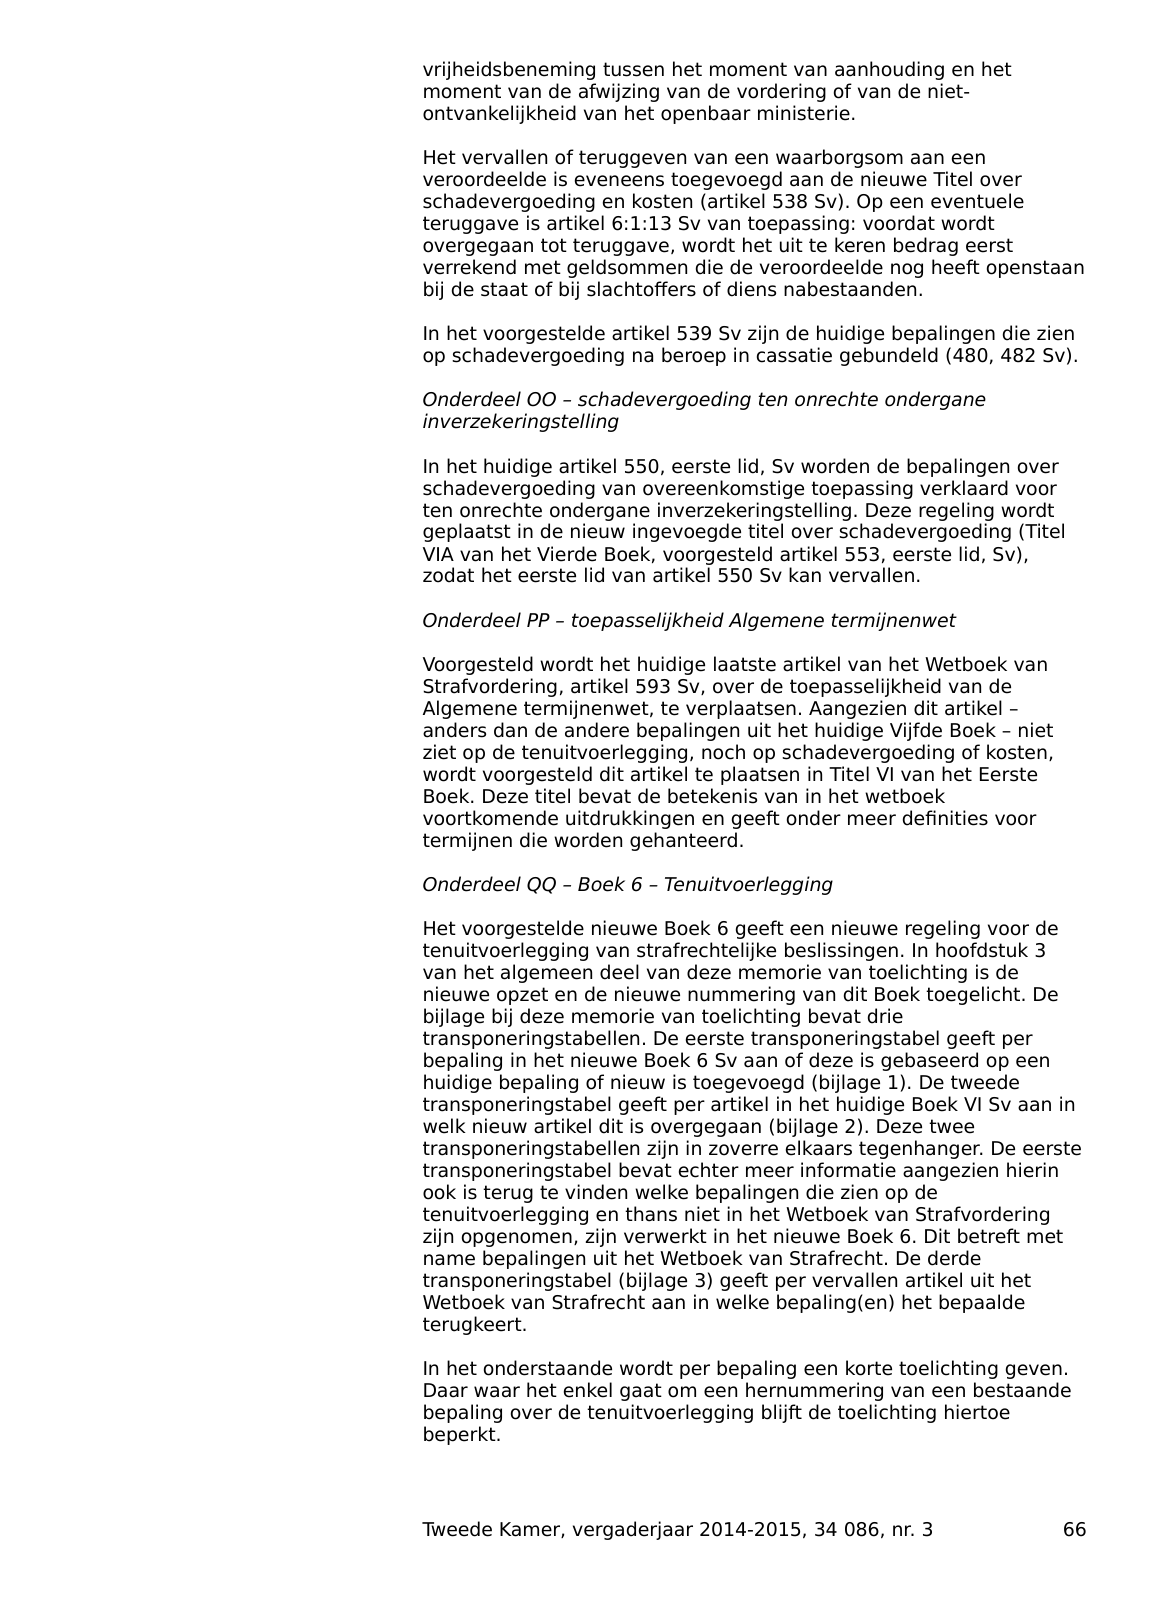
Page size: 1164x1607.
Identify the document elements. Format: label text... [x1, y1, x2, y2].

subtitle Onderdeel QQ – Boek 6 – Tenuitvoerlegging [422, 874, 1087, 896]
subtitle Onderdeel OO – schadevergoeding ten onrechte ondergane inverzekeringstelling [422, 389, 1087, 433]
text Het voorgestelde nieuwe Boek 6 geeft een nieuwe regeling voor de tenuitvoerlegging van strafrechtelijke beslissingen. In hoofdstuk 3 van het algemeen deel van deze memorie van toelichting is de nieuwe opzet en de nieuwe nummering van dit Boek toegelicht. De bijlage bij deze memorie van toelichting bevat drie transponeringstabellen. De eerste transponeringstabel geeft per bepaling in het nieuwe Boek 6 Sv aan of deze is gebaseerd op een huidige bepaling of nieuw is toegevoegd (bijlage 1). De tweede transponeringstabel geeft per artikel in het huidige Boek VI Sv aan in welk nieuw artikel dit is overgegaan (bijlage 2). Deze twee transponeringstabellen zijn in zoverre elkaars tegenhanger. De eerste transponeringstabel bevat echter meer informatie aangezien hierin ook is terug te vinden welke bepalingen die zien op de tenuitvoerlegging en thans niet in het Wetboek van Strafvordering zijn opgenomen, zijn verwerkt in het nieuwe Boek 6. Dit betreft met name bepalingen uit het Wetboek van Strafrecht. De derde transponeringstabel (bijlage 3) geeft per vervallen artikel uit het Wetboek van Strafrecht aan in welke bepaling(en) het bepaalde terugkeert. [422, 918, 1087, 1336]
text Voorgesteld wordt het huidige laatste artikel van het Wetboek van Strafvordering, artikel 593 Sv, over de toepasselijkheid van de Algemene termijnenwet, te verplaatsen. Aangezien dit artikel – anders dan de andere bepalingen uit het huidige Vijfde Boek – niet ziet op de tenuitvoerlegging, noch op schadevergoeding of kosten, wordt voorgesteld dit artikel te plaatsen in Titel VI van het Eerste Boek. Deze titel bevat de betekenis van in het wetboek voortkomende uitdrukkingen en geeft onder meer definities voor termijnen die worden gehanteerd. [422, 654, 1087, 852]
text In het huidige artikel 550, eerste lid, Sv worden de bepalingen over schadevergoeding van overeenkomstige toepassing verklaard voor ten onrechte ondergane inverzekeringstelling. Deze regeling wordt geplaatst in de nieuw ingevoegde titel over schadevergoeding (Titel VIA van het Vierde Boek, voorgesteld artikel 553, eerste lid, Sv), zodat het eerste lid van artikel 550 Sv kan vervallen. [422, 456, 1087, 587]
text Het vervallen of teruggeven van een waarborgsom aan een veroordeelde is eveneens toegevoegd aan de nieuwe Titel over schadevergoeding en kosten (artikel 538 Sv). Op een eventuele teruggave is artikel 6:1:13 Sv van toepassing: voordat wordt overgegaan tot teruggave, wordt het uit te keren bedrag eerst verrekend met geldsommen die de veroordeelde nog heeft openstaan bij de staat of bij slachtoffers of diens nabestaanden. [422, 147, 1087, 301]
text In het voorgestelde artikel 539 Sv zijn de huidige bepalingen die zien op schadevergoeding na beroep in cassatie gebundeld (480, 482 Sv). [422, 323, 1087, 367]
text vrijheidsbeneming tussen het moment van aanhouding en het moment van de afwijzing van de vordering of van de niet-ontvankelijkheid van het openbaar ministerie. [422, 59, 1087, 125]
text In het onderstaande wordt per bepaling een korte toelichting geven. Daar waar het enkel gaat om een hernummering van een bestaande bepaling over de tenuitvoerlegging blijft de toelichting hiertoe beperkt. [422, 1358, 1087, 1446]
subtitle Onderdeel PP – toepasselijkheid Algemene termijnenwet [422, 609, 1087, 632]
